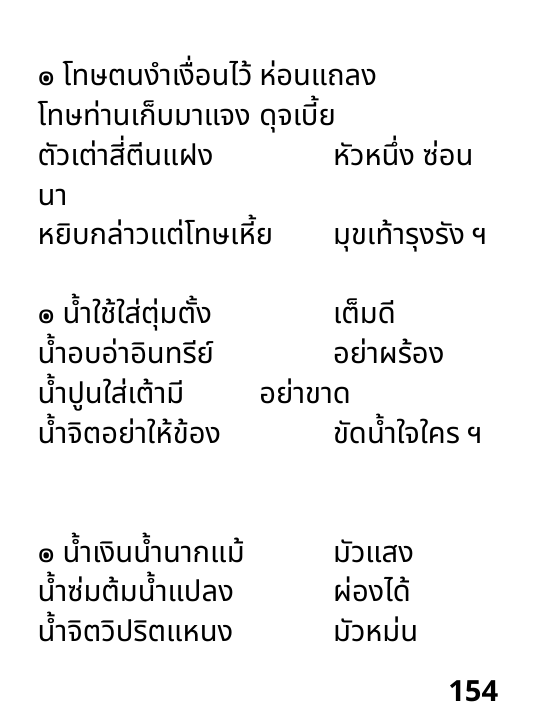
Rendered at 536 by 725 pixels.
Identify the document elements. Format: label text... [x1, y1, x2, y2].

text น้ำปูนใส่เต้ามี อย่าขาด [37, 372, 498, 412]
text ๏ น้ำเงินน้ำนากแม้ มัวแสง [37, 531, 498, 571]
text ตัวเต่าสี่ตีนแฝง หัวหนึ่ง ซ่อนนา [37, 134, 498, 213]
text น้ำอบอ่าอินทรีย์ อย่าผร้อง [37, 332, 498, 372]
text โทษท่านเก็บมาแจง ดุจเบี้ย [37, 94, 498, 134]
text ๏ น้ำใช้ใส่ตุ่มตั้ง เต็มดี [37, 293, 498, 332]
text หยิบกล่าวแต่โทษเหี้ย มุขเท้ารุงรัง ฯ [37, 213, 498, 253]
text น้ำซ่มต้มน้ำแปลง ผ่องได้ [37, 571, 498, 610]
text ๏ โทษตนงำเงื่อนไว้ ห่อนแถลง [37, 55, 498, 94]
text น้ำจิตอย่าให้ข้อง ขัดน้ำใจใคร ฯ [37, 412, 498, 452]
text น้ำจิตวิปริตแหนง มัวหม่น [37, 610, 498, 650]
